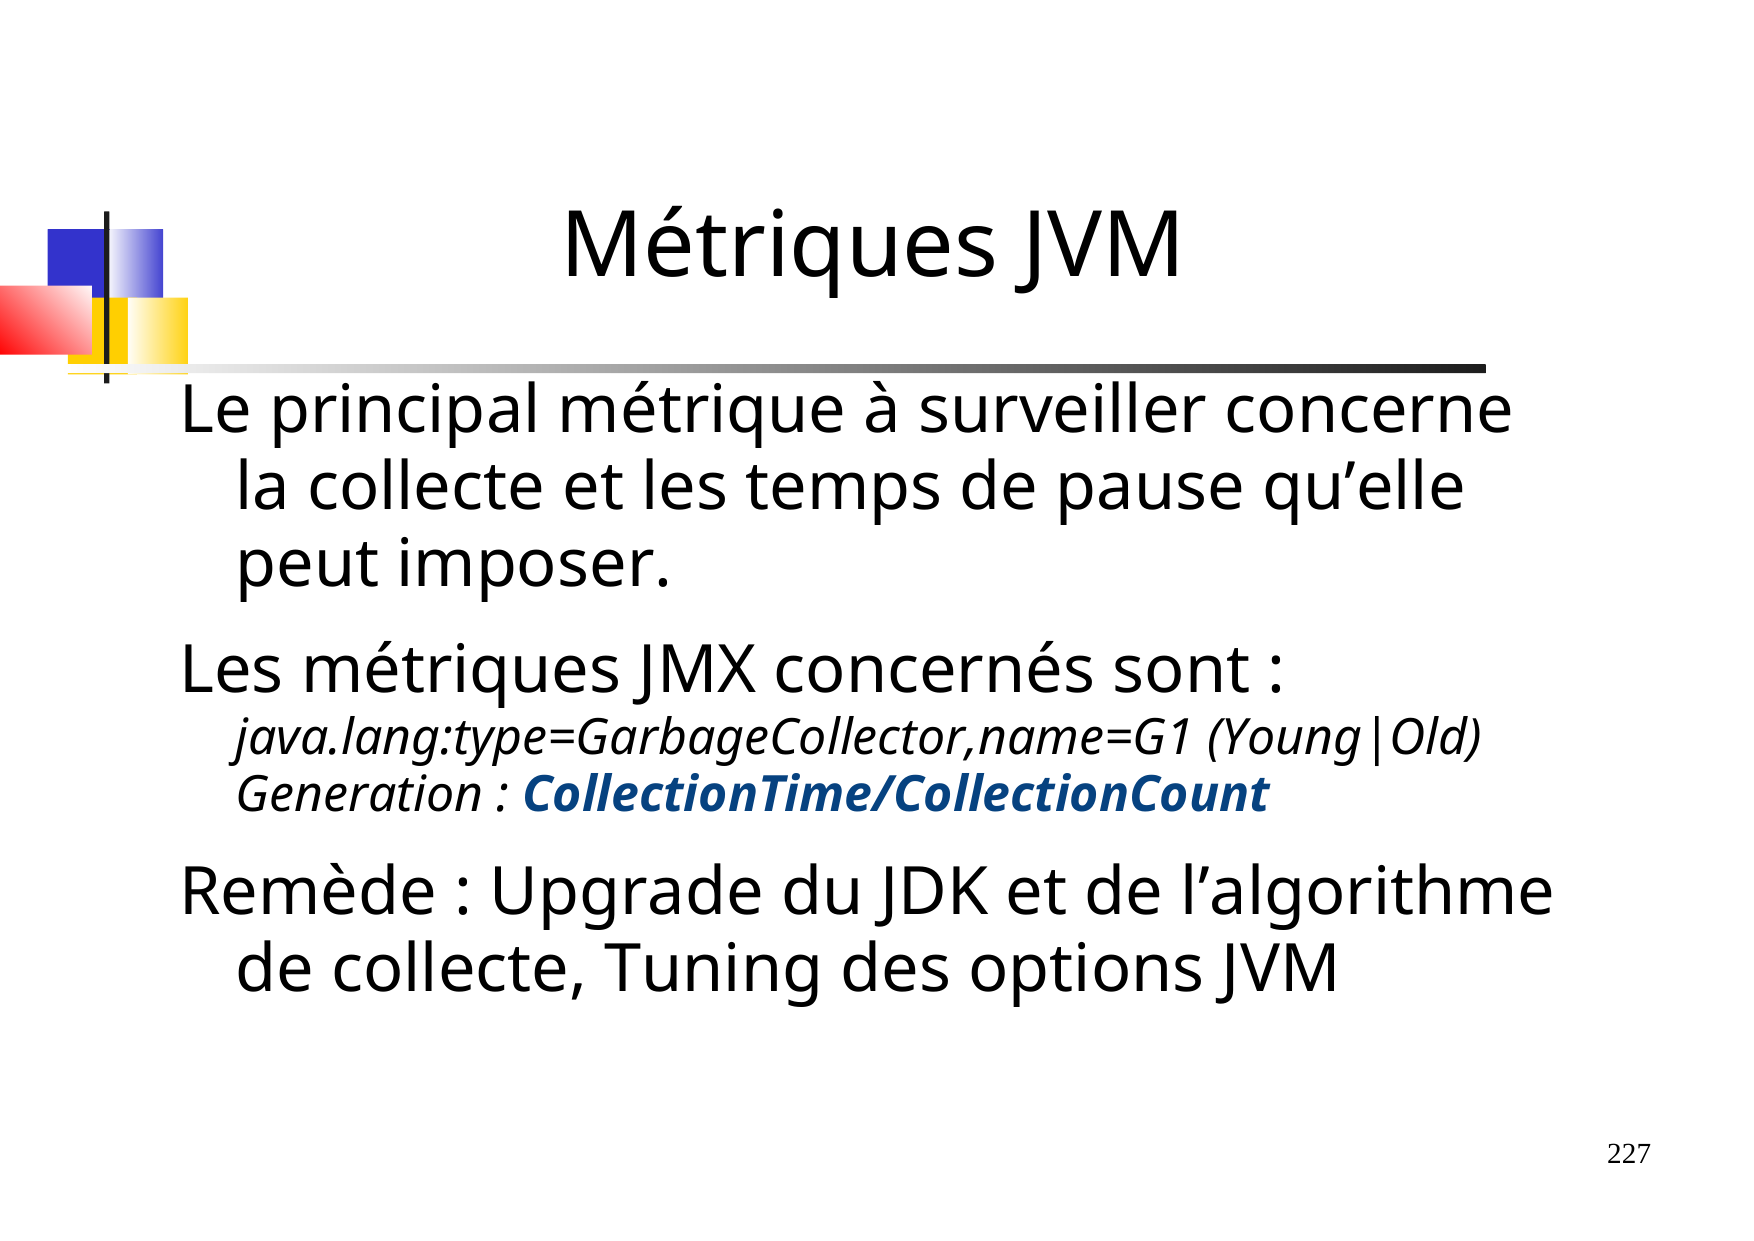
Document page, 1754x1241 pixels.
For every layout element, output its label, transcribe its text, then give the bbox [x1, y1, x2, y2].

list Le principal métrique à surveiller concerne la collecte et les temps de pause qu’elle peut imposer. Les métriques JMX concernés sont : java.lang:type=GarbageCollector,name=G1 (Young|Old) Generation : CollectionTime/CollectionCount Remède : Upgrade du JDK et de l’algorithme de collecte, Tuning des options JVM [179, 371, 1567, 1091]
title Métriques JVM [179, 139, 1567, 351]
